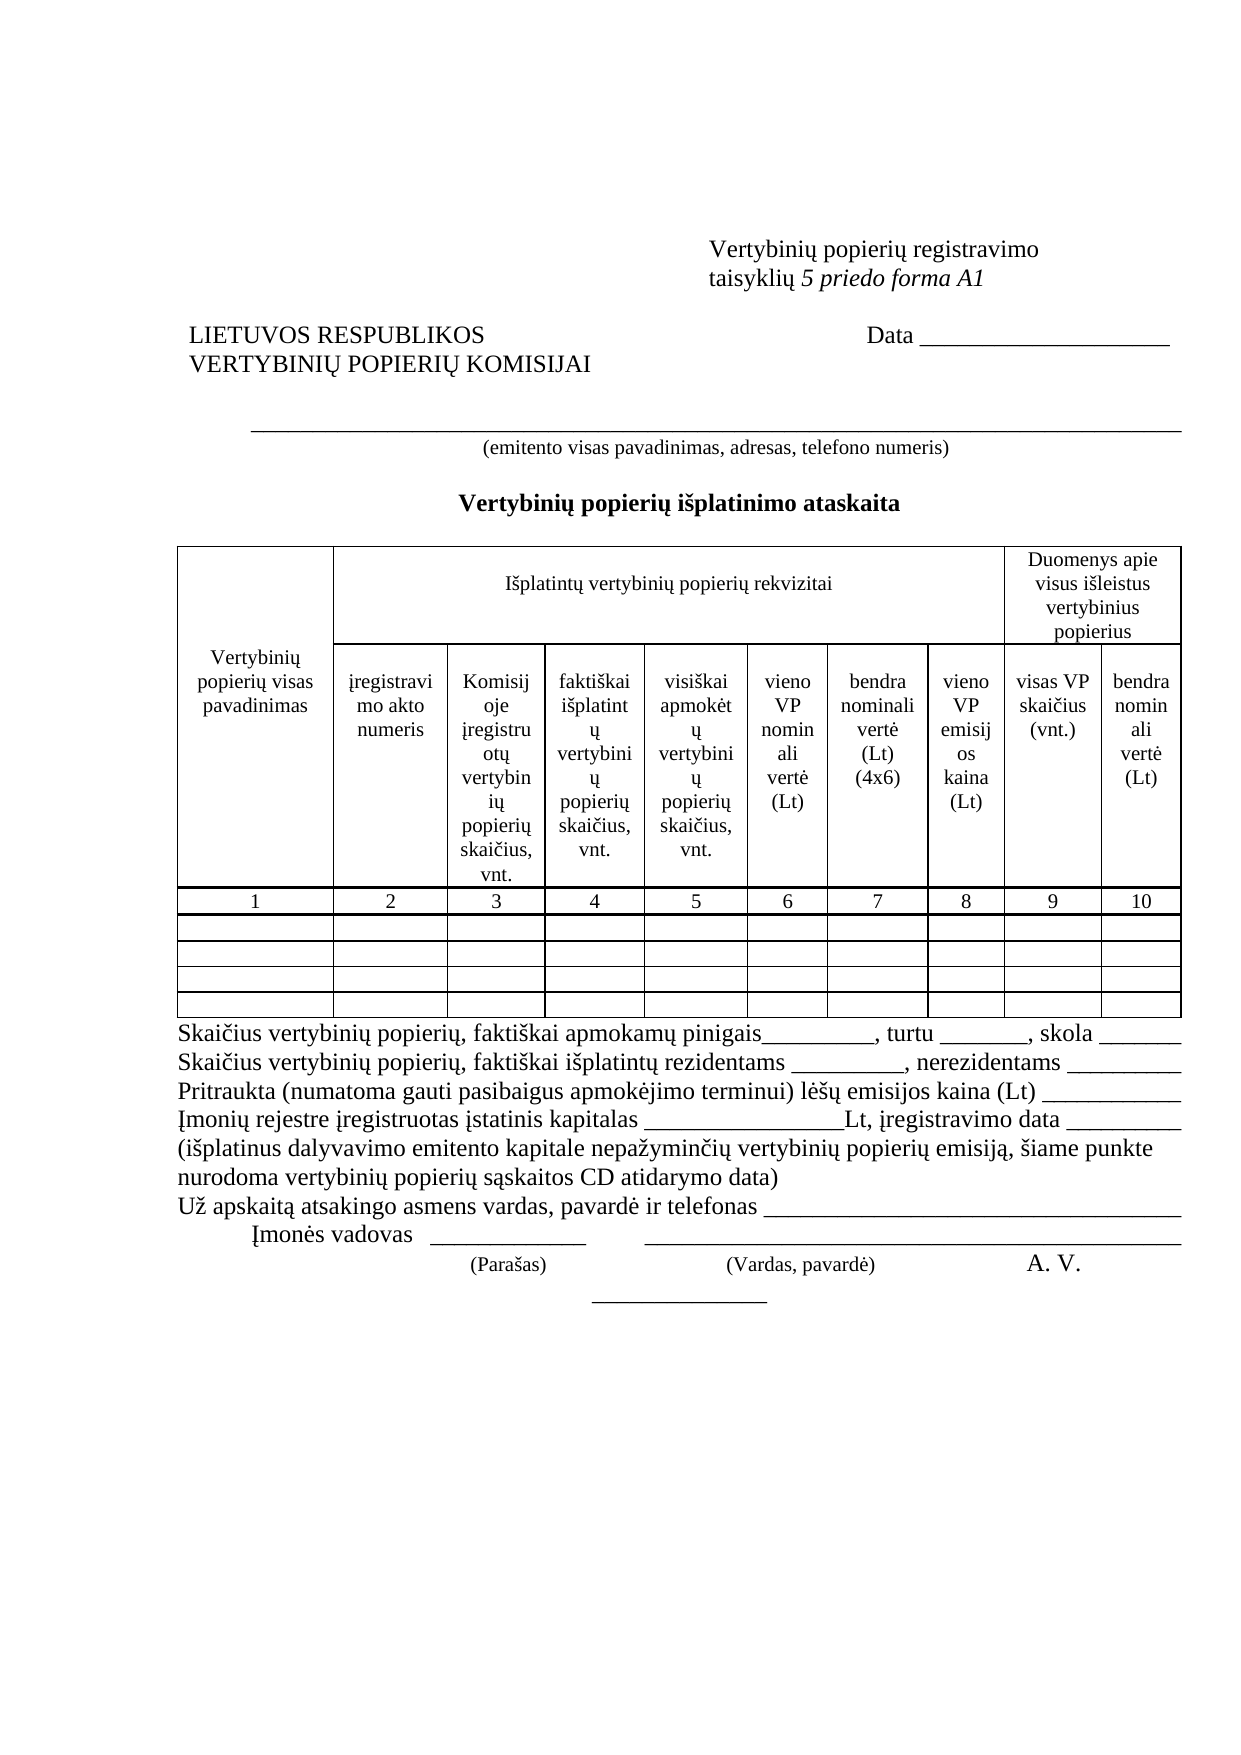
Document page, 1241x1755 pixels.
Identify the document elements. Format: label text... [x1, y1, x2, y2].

table_cell faktiškai išplatintų vertybinių popierių skaičius, vnt. [546, 645, 644, 886]
table_cell [1102, 967, 1180, 991]
table_header [178, 547, 333, 643]
text (išplatinus dalyvavimo emitento kapitale nepažyminčių vertybinių popierių emisiją, šiame punkte nurodoma vertybinių popierių sąskaitos CD atidarymo data) [177, 1133, 1181, 1191]
table_cell [448, 993, 544, 1017]
table_cell [748, 942, 827, 966]
table_cell [334, 967, 447, 991]
table_cell [929, 993, 1004, 1017]
table_cell [334, 916, 447, 940]
table_cell Komisijoje įregistruotų vertybinių popierių skaičius, vnt. [448, 645, 544, 886]
table_cell [546, 942, 644, 966]
table_cell [929, 916, 1004, 940]
table_header Data ____________________ [679, 320, 1181, 406]
table_cell [748, 967, 827, 991]
table_cell [1102, 942, 1180, 966]
table_cell vieno VP emisijos kaina (Lt) [929, 645, 1004, 886]
table_cell [1005, 916, 1101, 940]
text Skaičius vertybinių popierių, faktiškai apmokamų pinigais_________, turtu _______, skola [177, 1018, 1181, 1047]
table_cell [334, 942, 447, 966]
table_header LIETUVOS RESPUBLIKOS VERTYBINIŲ POPIERIŲ KOMISIJAI [177, 320, 679, 406]
table_cell [929, 942, 1004, 966]
table_cell [178, 967, 333, 991]
table_cell [448, 967, 544, 991]
table_cell 3 [448, 889, 544, 913]
table_cell [645, 916, 747, 940]
text Už apskaitą atsakingo asmens vardas, pavardė ir telefonas [177, 1191, 1181, 1219]
table_header Duomenys apie visus išleistus vertybinius popierius [1005, 547, 1180, 643]
table_cell [1102, 916, 1180, 940]
text Įmonės vadovas [177, 1219, 1181, 1248]
table_cell [178, 993, 333, 1017]
text Skaičius vertybinių popierių, faktiškai išplatintų rezidentams _________, nerezidentams [177, 1047, 1181, 1076]
table_cell [828, 993, 927, 1017]
table_cell [1005, 993, 1101, 1017]
table_cell Vertybinių popierių visas pavadinimas [178, 643, 333, 886]
table_cell 5 [645, 889, 747, 913]
table_cell 6 [748, 889, 827, 913]
table_cell [645, 993, 747, 1017]
table_cell 10 [1102, 889, 1180, 913]
table_cell [828, 942, 927, 966]
text Vertybinių popierių išplatinimo ataskaita [177, 488, 1181, 517]
table_cell 7 [828, 889, 927, 913]
table_cell 2 [334, 889, 447, 913]
text Įmonių rejestre įregistruotas įstatinis kapitalas ________________Lt, įregistravimo data [177, 1104, 1181, 1133]
table_cell [748, 916, 827, 940]
text (emitento visas pavadinimas, adresas, telefono numeris) [177, 435, 1181, 459]
table_cell 1 [178, 889, 333, 913]
table_cell [334, 993, 447, 1017]
table_cell [178, 916, 333, 940]
text ______________ [177, 1277, 1181, 1306]
text Pritraukta (numatoma gauti pasibaigus apmokėjimo terminui) lėšų emisijos kaina (Lt) [177, 1076, 1181, 1104]
table_cell [546, 967, 644, 991]
table_cell 9 [1005, 889, 1101, 913]
table_header Išplatintų vertybinių popierių rekvizitai [334, 547, 1004, 643]
text (Parašas) (Vardas, pavardė) A. V. [177, 1248, 1181, 1277]
text Vertybinių popierių registravimo [177, 234, 1181, 263]
table_cell 4 [546, 889, 644, 913]
table_cell [645, 967, 747, 991]
table_cell bendra nominali vertė (Lt) [1102, 645, 1180, 886]
table_cell [828, 967, 927, 991]
table_cell vieno VP nominali vertė (Lt) [748, 645, 827, 886]
table_cell [448, 942, 544, 966]
table_cell 8 [929, 889, 1004, 913]
text taisyklių 5 priedo forma A1 [177, 263, 1181, 291]
table_cell [929, 967, 1004, 991]
table_cell [178, 942, 333, 966]
table_cell bendra nominali vertė (Lt) (4x6) [828, 645, 927, 886]
table_cell [1005, 942, 1101, 966]
table_cell visiškai apmokėtų vertybinių popierių skaičius, vnt. [645, 645, 747, 886]
table_cell [546, 916, 644, 940]
table_cell įregistravimo akto numeris [334, 645, 447, 886]
table_cell [1102, 993, 1180, 1017]
table_cell [448, 916, 544, 940]
table_cell [828, 916, 927, 940]
table_cell visas VP skaičius (vnt.) [1005, 645, 1101, 886]
table_cell [748, 993, 827, 1017]
table_cell [1005, 967, 1101, 991]
table_cell [546, 993, 644, 1017]
table_cell [645, 942, 747, 966]
